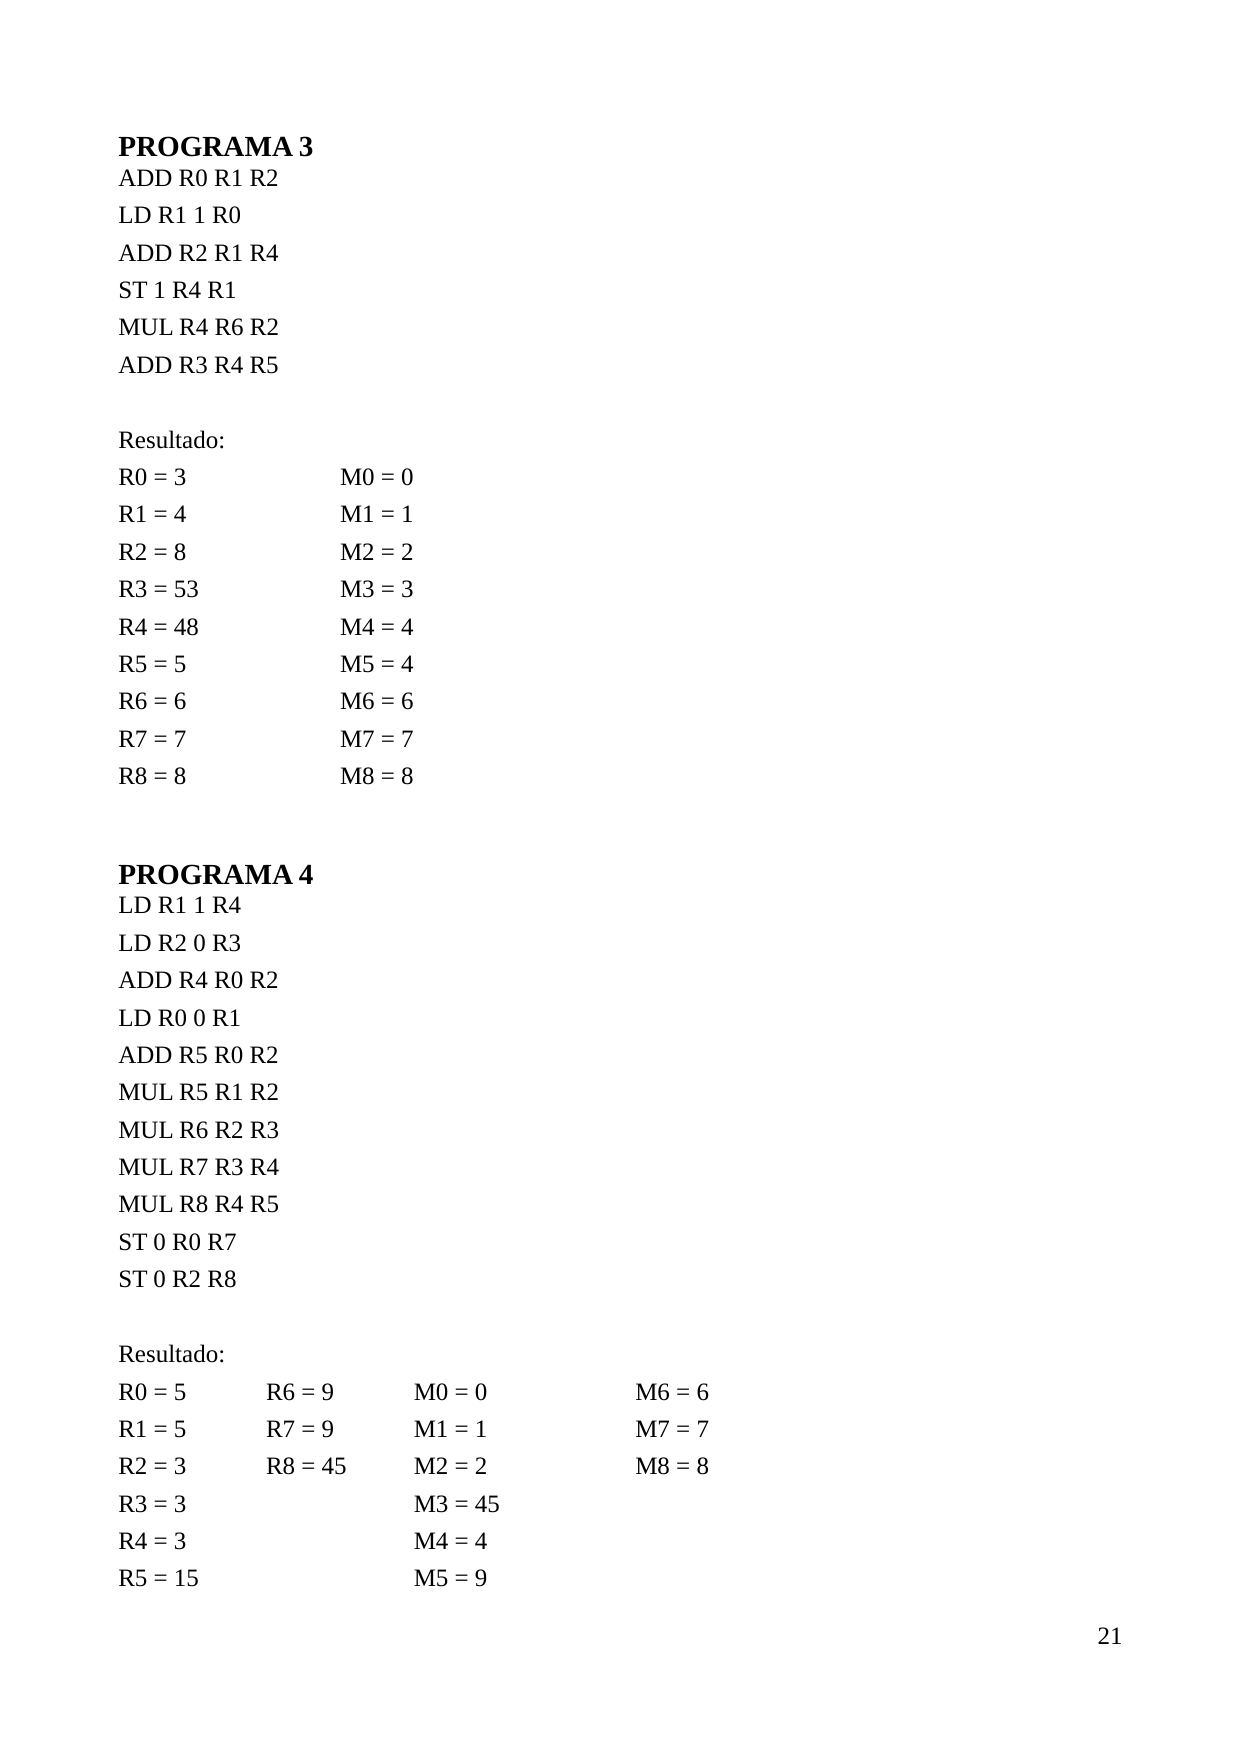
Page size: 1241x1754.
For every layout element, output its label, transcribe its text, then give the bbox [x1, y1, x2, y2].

text R1 = 5 R7 = 9 M1 = 1 M7 = 7 [118, 1414, 1122, 1443]
text R0 = 5 R6 = 9 M0 = 0 M6 = 6 [118, 1377, 1122, 1405]
text R7 = 7 M7 = 7 [118, 724, 1122, 753]
text LD R1 1 R4 [118, 890, 1122, 919]
text R0 = 3 M0 = 0 [118, 462, 1122, 491]
text MUL R7 R3 R4 [118, 1152, 1122, 1181]
text R4 = 3 M4 = 4 [118, 1526, 1122, 1555]
text LD R0 0 R1 [118, 1003, 1122, 1031]
text R5 = 15 M5 = 9 [118, 1563, 1122, 1592]
text ST 1 R4 R1 [118, 275, 1122, 304]
text R3 = 3 M3 = 45 [118, 1489, 1122, 1517]
text ADD R0 R1 R2 [118, 163, 1122, 192]
text ADD R2 R1 R4 [118, 238, 1122, 266]
subtitle PROGRAMA 4 [118, 857, 1122, 890]
text MUL R6 R2 R3 [118, 1115, 1122, 1143]
text R8 = 8 M8 = 8 [118, 761, 1122, 790]
text ST 0 R2 R8 [118, 1264, 1122, 1293]
text MUL R8 R4 R5 [118, 1189, 1122, 1218]
text Resultado: [118, 425, 1122, 453]
text R3 = 53 M3 = 3 [118, 574, 1122, 603]
text R1 = 4 M1 = 1 [118, 499, 1122, 528]
text LD R2 0 R3 [118, 928, 1122, 957]
text R4 = 48 M4 = 4 [118, 612, 1122, 640]
subtitle PROGRAMA 3 [118, 129, 1122, 163]
text MUL R5 R1 R2 [118, 1077, 1122, 1106]
text MUL R4 R6 R2 [118, 312, 1122, 341]
text ADD R3 R4 R5 [118, 350, 1122, 379]
text ADD R4 R0 R2 [118, 965, 1122, 994]
text ST 0 R0 R7 [118, 1227, 1122, 1256]
text R6 = 6 M6 = 6 [118, 686, 1122, 715]
text LD R1 1 R0 [118, 200, 1122, 229]
text R2 = 8 M2 = 2 [118, 537, 1122, 566]
text Resultado: [118, 1339, 1122, 1368]
text R5 = 5 M5 = 4 [118, 649, 1122, 678]
text R2 = 3 R8 = 45 M2 = 2 M8 = 8 [118, 1451, 1122, 1480]
text ADD R5 R0 R2 [118, 1040, 1122, 1069]
